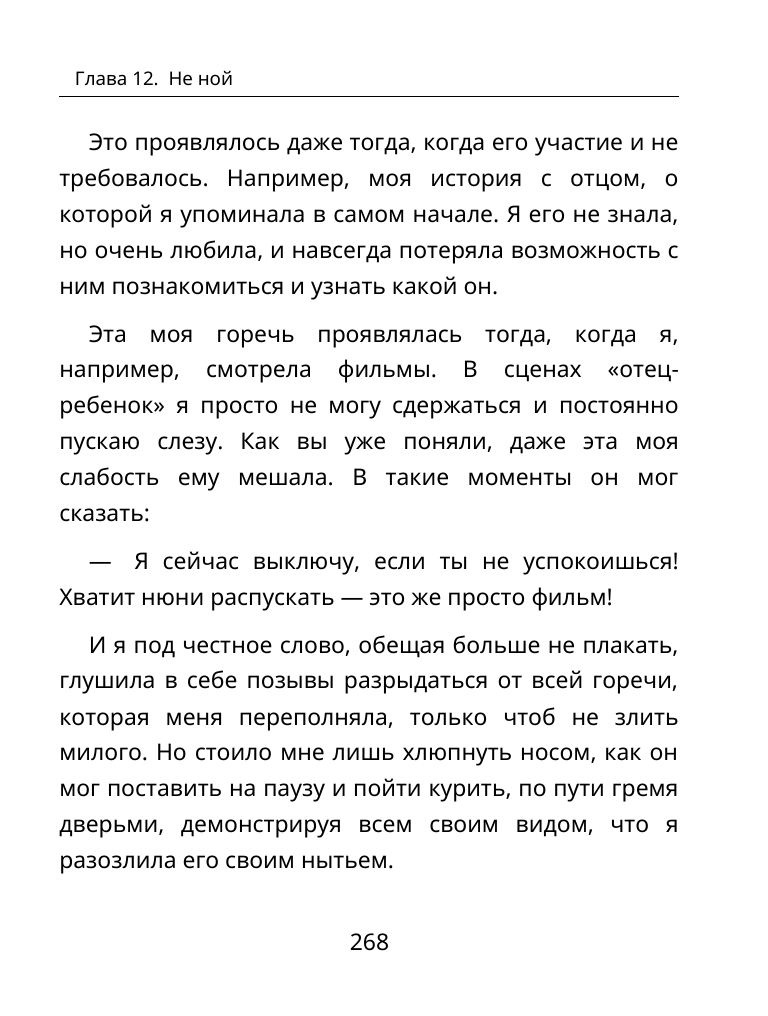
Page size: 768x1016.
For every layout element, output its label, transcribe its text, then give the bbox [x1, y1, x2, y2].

list Я сейчас выключу, если ты не успокоишься! Хватит нюни распускать — это же просто фильм! [59, 545, 679, 612]
text И я под честное слово, обещая больше не плакать, глушила в себе позывы разрыдаться от всей горечи, которая меня переполняла, только чтоб не злить милого. Но стоило мне лишь хлюпнуть носом, как он мог поставить на паузу и пойти курить, по пути гремя дверьми, демонстрируя всем своим видом, что я разозлила его своим нытьем. [59, 628, 679, 875]
text Эта моя горечь проявлялась тогда, когда я, например, смотрела фильмы. В сценах «отец-ребенок» я просто не могу сдержаться и постоянно пускаю слезу. Как вы уже поняли, даже эта моя слабость ему мешала. В такие моменты он мог сказать: [59, 317, 679, 528]
text Это проявлялось даже тогда, когда его участие и не требовалось. Например, моя история с отцом, о которой я упоминала в самом начале. Я его не знала, но очень любила, и навсегда потеряла возможность с ним познакомиться и узнать какой он. [59, 126, 679, 301]
